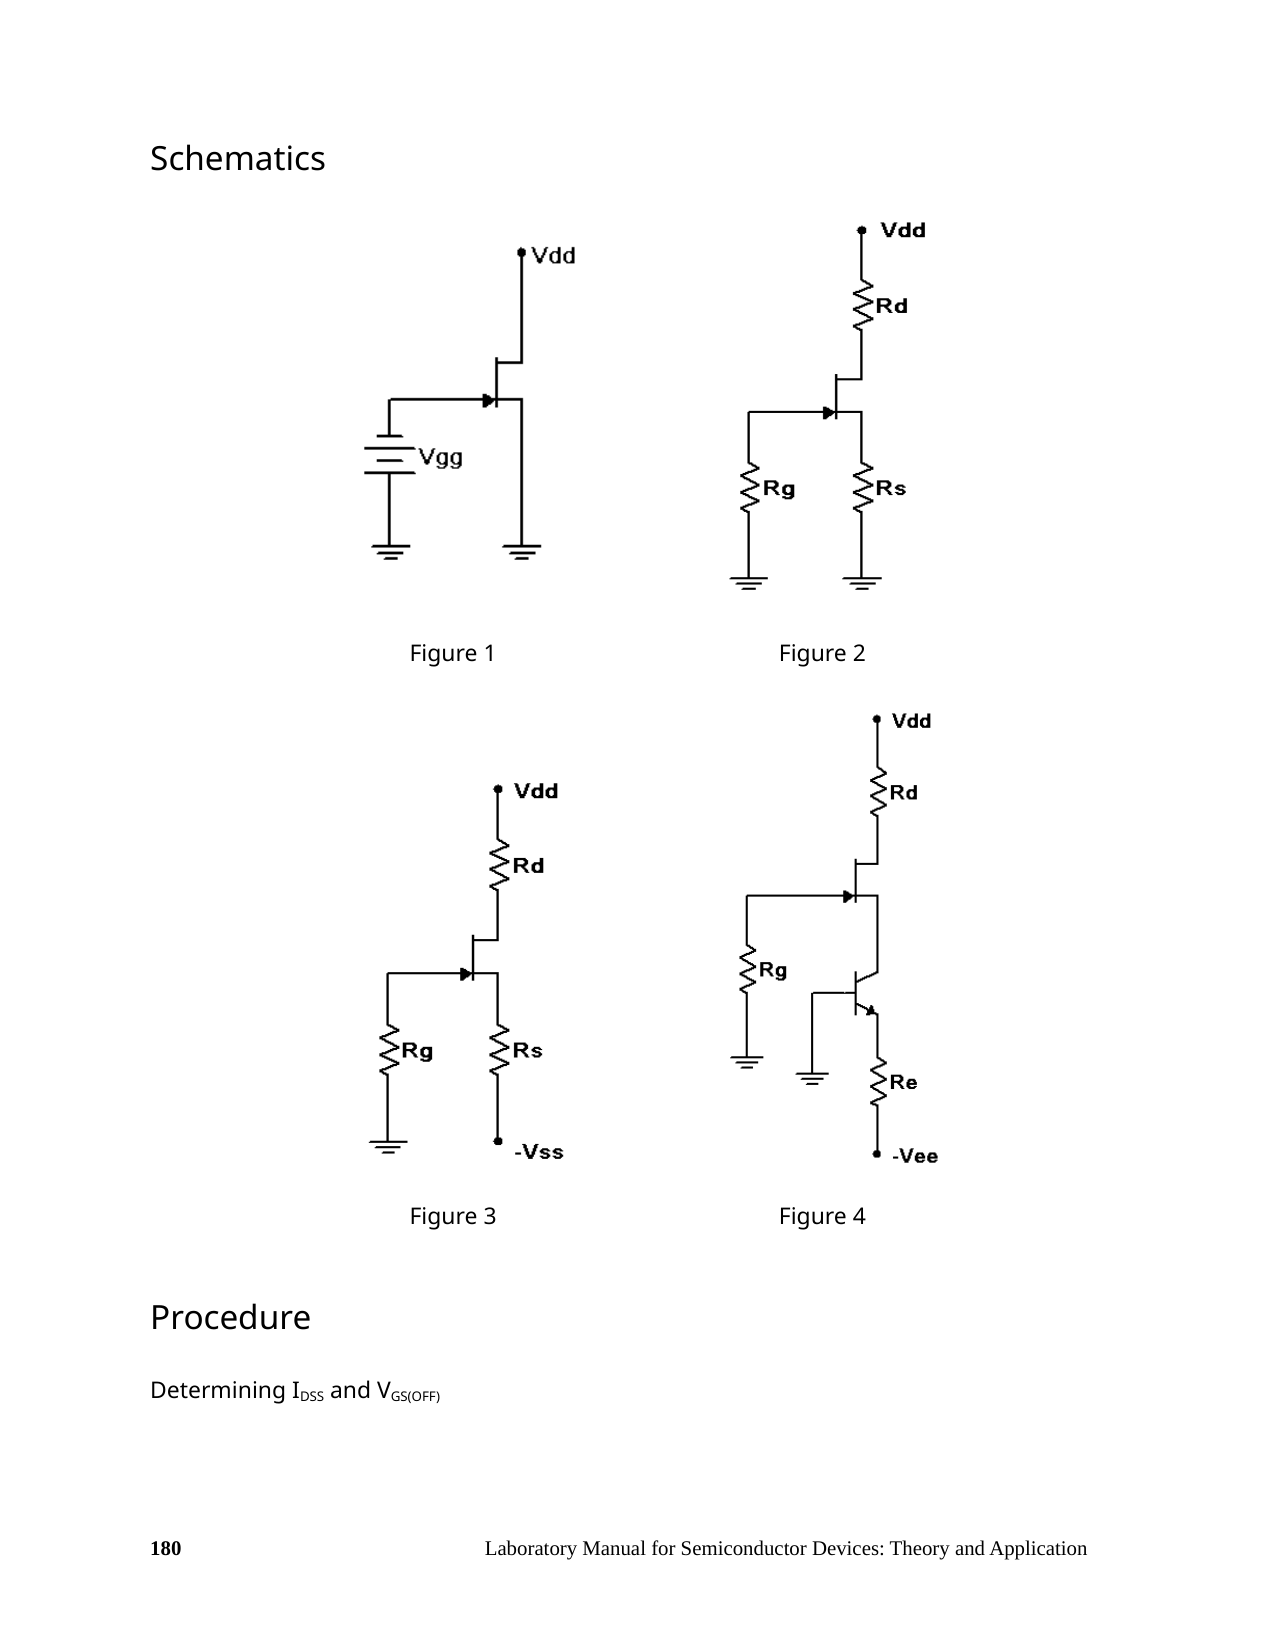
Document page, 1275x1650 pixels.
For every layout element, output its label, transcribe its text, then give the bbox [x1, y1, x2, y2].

picture [328, 764, 596, 1176]
picture [338, 201, 597, 613]
text Procedure [150, 1294, 1125, 1339]
subtitle Schematics [150, 135, 1125, 180]
picture [697, 692, 948, 1176]
text Determining IDSS and VGS(OFF) [150, 1374, 1125, 1406]
text Figure 3 Figure 4 [150, 1200, 1125, 1231]
picture [708, 193, 937, 613]
text Figure 1 Figure 2 [150, 637, 1125, 668]
